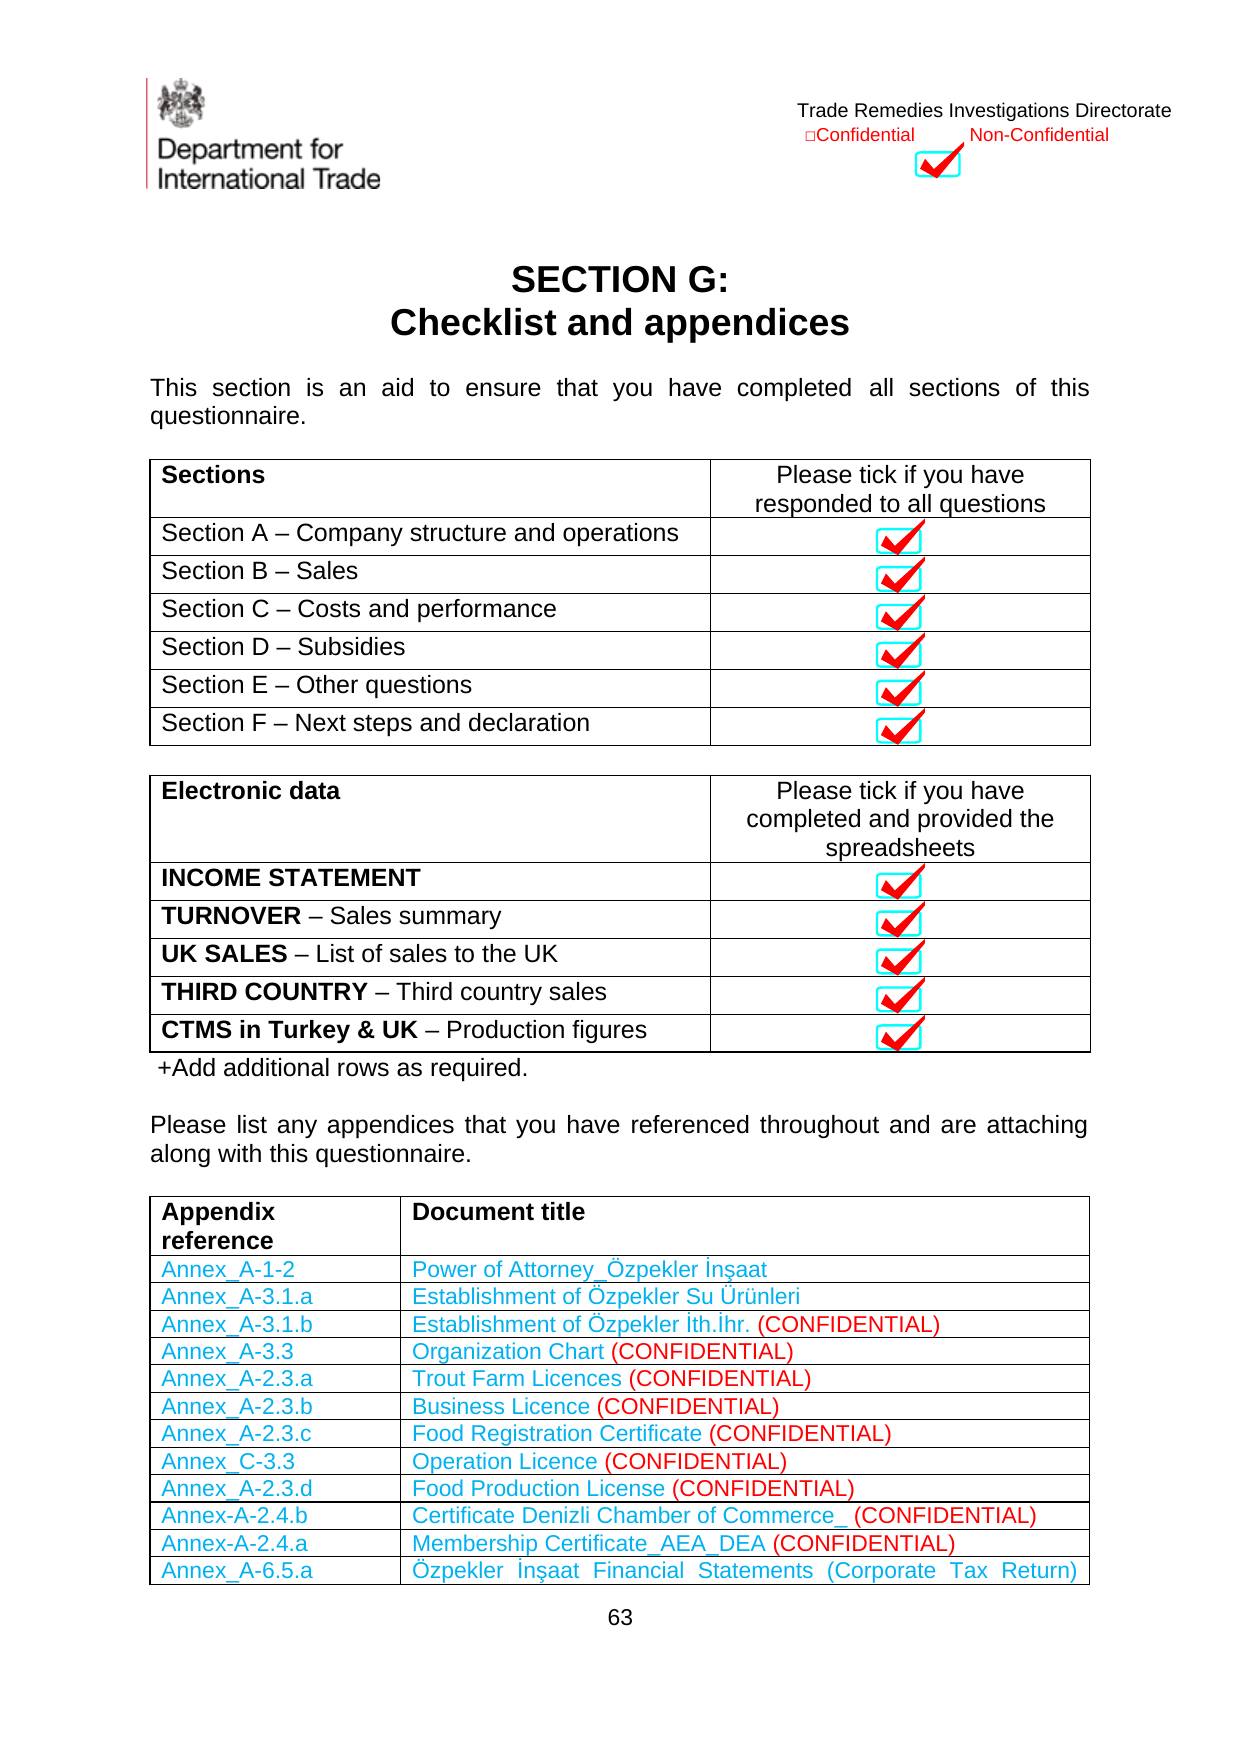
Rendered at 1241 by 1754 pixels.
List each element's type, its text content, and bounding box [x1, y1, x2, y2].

table_cell Annex_A-2.3.b [151, 1393, 400, 1419]
table_cell [711, 977, 923, 1013]
table_cell [879, 531, 910, 551]
table_cell Section D – Subsidies [151, 632, 710, 669]
table_cell Food Production License (CONFIDENTIAL) [401, 1475, 1089, 1501]
table_cell Trout Farm Licences (CONFIDENTIAL) [401, 1365, 1089, 1392]
table_cell [879, 645, 909, 665]
table_header Document title [401, 1197, 1089, 1255]
table_cell [711, 632, 924, 669]
text This section is an aid to ensure that you have completed all sections of this questionnaire. [150, 372, 1090, 430]
text Please list any appendices that you have referenced throughout and are attaching along with this questionnaire. [150, 1110, 1090, 1167]
table_cell Business Licence (CONFIDENTIAL) [401, 1393, 1089, 1419]
table_cell [903, 684, 919, 703]
table_cell [903, 1028, 919, 1047]
table_cell THIRD COUNTRY – Third country sales [151, 977, 710, 1013]
table_cell Section A – Company structure and operations [151, 518, 710, 555]
table_cell INCOME STATEMENT [151, 863, 710, 900]
table_cell [879, 683, 909, 703]
table_cell Annex_A-3.1.a [151, 1283, 400, 1309]
table_cell Özpekler İnşaat Financial Statements (Corporate Tax Return) [401, 1557, 1089, 1583]
table_cell [879, 720, 910, 741]
table_cell [899, 708, 1090, 745]
table_cell [711, 556, 924, 593]
table_cell [902, 990, 919, 1010]
table_cell Annex_A-2.3.a [151, 1365, 400, 1392]
table_cell [879, 875, 910, 896]
table_cell Annex_C-3.3 [151, 1448, 400, 1474]
table_cell [711, 670, 924, 707]
table_header Appendix reference [151, 1197, 400, 1255]
table_cell [903, 646, 919, 665]
table_cell [879, 913, 910, 934]
table_cell [899, 939, 1090, 976]
table_cell [903, 570, 919, 589]
table_cell Section C – Costs and performance [151, 594, 710, 631]
table_cell Section E – Other questions [151, 670, 710, 707]
table_cell [899, 863, 1090, 900]
table_cell [879, 607, 909, 627]
table_cell [879, 1027, 910, 1047]
table_cell [916, 556, 1090, 593]
table_cell [711, 518, 924, 555]
table_cell CTMS in Turkey & UK – Production figures [151, 1015, 710, 1051]
table_cell [918, 1015, 1090, 1051]
table_cell [879, 989, 910, 1010]
table_cell [899, 594, 1090, 631]
table_cell Annex_A-3.1.b [151, 1311, 400, 1337]
table_cell [903, 722, 919, 741]
table_cell [903, 532, 919, 551]
table_cell Establishment of Özpekler Su Ürünleri [401, 1283, 1089, 1309]
table_cell Operation Licence (CONFIDENTIAL) [401, 1448, 1089, 1474]
table_header Please tick if you have completed and provided the spreadsheets [711, 776, 1090, 862]
table_cell [879, 569, 910, 589]
subtitle SECTION G: Checklist and appendices [150, 257, 1090, 344]
table_cell Section F – Next steps and declaration [151, 708, 710, 745]
table_cell Section B – Sales [151, 556, 710, 593]
table_cell [711, 708, 923, 745]
table_cell Annex_A-2.3.d [151, 1475, 400, 1501]
table_cell Annex_A-3.3 [151, 1338, 400, 1364]
table_cell Annex_A-1-2 [151, 1256, 400, 1282]
table_cell [711, 863, 923, 900]
table_cell [917, 518, 1090, 555]
table_cell [919, 977, 1090, 1013]
table_cell Membership Certificate_AEA_DEA (CONFIDENTIAL) [401, 1530, 1089, 1556]
table_cell [902, 915, 919, 934]
table_cell [711, 939, 923, 976]
table_cell [711, 901, 923, 938]
table_cell [879, 951, 910, 972]
table_cell Food Registration Certificate (CONFIDENTIAL) [401, 1420, 1089, 1447]
table_cell [711, 1015, 923, 1051]
table_header Electronic data [151, 776, 710, 862]
table_cell [903, 877, 919, 896]
table_cell Power of Attorney_Özpekler İnşaat [401, 1256, 1089, 1282]
table_header Sections [151, 460, 710, 517]
table_cell [902, 952, 919, 972]
table_cell Organization Chart (CONFIDENTIAL) [401, 1338, 1089, 1364]
table_cell Establishment of Özpekler İth.İhr. (CONFIDENTIAL) [401, 1311, 1089, 1337]
table_cell UK SALES – List of sales to the UK [151, 939, 710, 976]
table_cell Annex-A-2.4.b [151, 1503, 400, 1529]
table_cell Certificate Denizli Chamber of Commerce_ (CONFIDENTIAL) [401, 1503, 1089, 1529]
table_cell [899, 901, 1090, 938]
table_header Please tick if you have responded to all questions [711, 460, 1090, 517]
table_cell Annex-A-2.4.a [151, 1530, 400, 1556]
table_cell [899, 670, 1090, 707]
table_cell TURNOVER – Sales summary [151, 901, 710, 938]
table_cell [899, 632, 1090, 669]
text +Add additional rows as required. [150, 1053, 1090, 1081]
table_cell [711, 594, 924, 631]
table_cell Annex_A-6.5.a [151, 1557, 400, 1583]
table_cell Annex_A-2.3.c [151, 1420, 400, 1447]
table_cell [903, 608, 919, 627]
